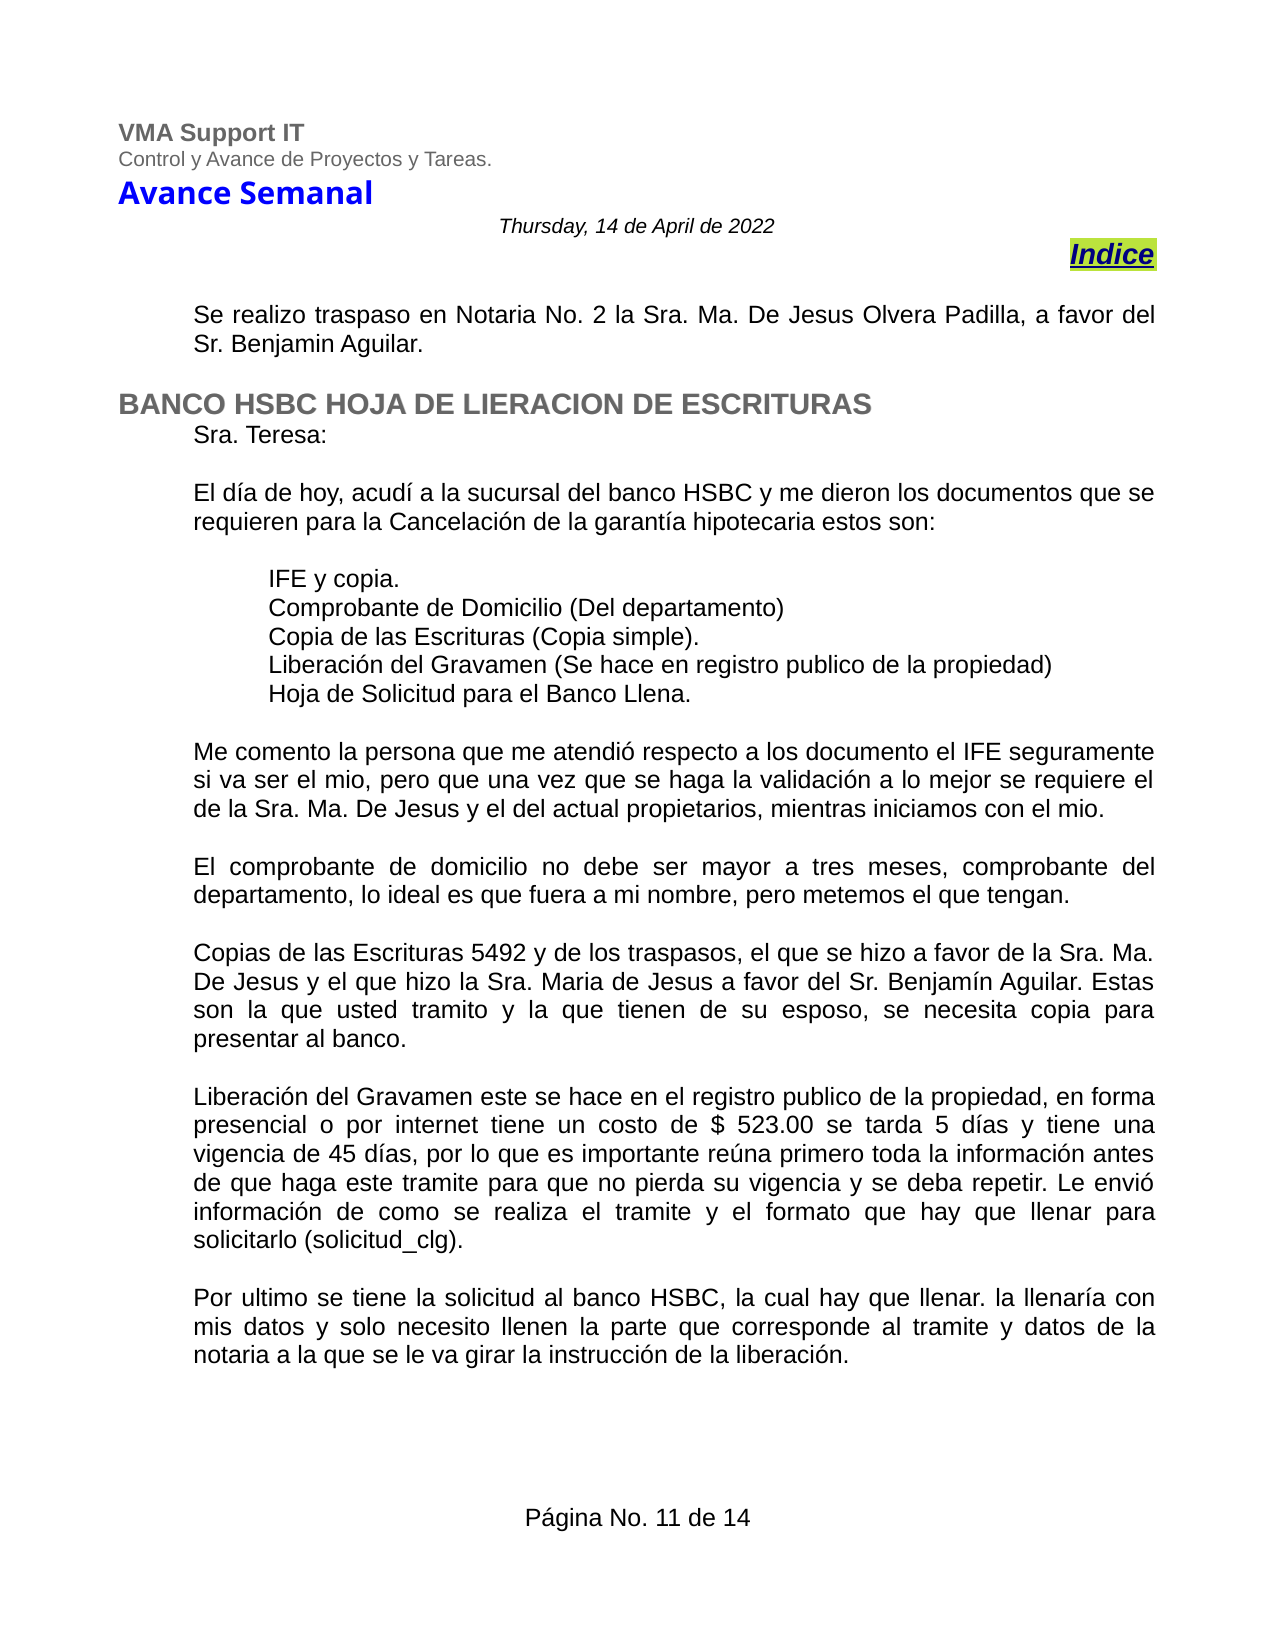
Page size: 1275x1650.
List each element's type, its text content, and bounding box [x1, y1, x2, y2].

text Comprobante de Domicilio (Del departamento) [193, 593, 1157, 622]
text Liberación del Gravamen este se hace en el registro publico de la propiedad, en forma presencial o por internet tiene un costo de $ 523.00 se tarda 5 días y tiene una vigencia de 45 días, por lo que es importante reúna primero toda la información antes de que haga este tramite para que no pierda su vigencia y se deba repetir. Le envió información de como se realiza el tramite y el formato que hay que llenar para solicitarlo (solicitud_clg). [193, 1082, 1157, 1254]
text Copia de las Escrituras (Copia simple). [193, 622, 1157, 650]
text El día de hoy, acudí a la sucursal del banco HSBC y me dieron los documentos que se requieren para la Cancelación de la garantía hipotecaria estos son: [193, 478, 1157, 535]
text Liberación del Gravamen (Se hace en registro publico de la propiedad) [193, 650, 1157, 679]
text Sra. Teresa: [193, 420, 1157, 449]
text Por ultimo se tiene la solicitud al banco HSBC, la cual hay que llenar. la llenaría con mis datos y solo necesito llenen la parte que corresponde al tramite y datos de la notaria a la que se le va girar la instrucción de la liberación. [193, 1283, 1157, 1369]
text Me comento la persona que me atendió respecto a los documento el IFE seguramente si va ser el mio, pero que una vez que se haga la validación a lo mejor se requiere el de la Sra. Ma. De Jesus y el del actual propietarios, mientras iniciamos con el mio. [193, 737, 1157, 823]
text Hoja de Solicitud para el Banco Llena. [193, 679, 1157, 708]
text Se realizo traspaso en Notaria No. 2 la Sra. Ma. De Jesus Olvera Padilla, a favor del Sr. Benjamin Aguilar. [193, 300, 1157, 358]
text Copias de las Escrituras 5492 y de los traspasos, el que se hizo a favor de la Sra. Ma. De Jesus y el que hizo la Sra. Maria de Jesus a favor del Sr. Benjamín Aguilar. Estas son la que usted tramito y la que tienen de su esposo, se necesita copia para presentar al banco. [193, 938, 1157, 1053]
text El comprobante de domicilio no debe ser mayor a tres meses, comprobante del departamento, lo ideal es que fuera a mi nombre, pero metemos el que tengan. [193, 852, 1157, 909]
text IFE y copia. [193, 564, 1157, 593]
subtitle BANCO HSBC HOJA DE LIERACION DE ESCRITURAS [118, 387, 1157, 420]
